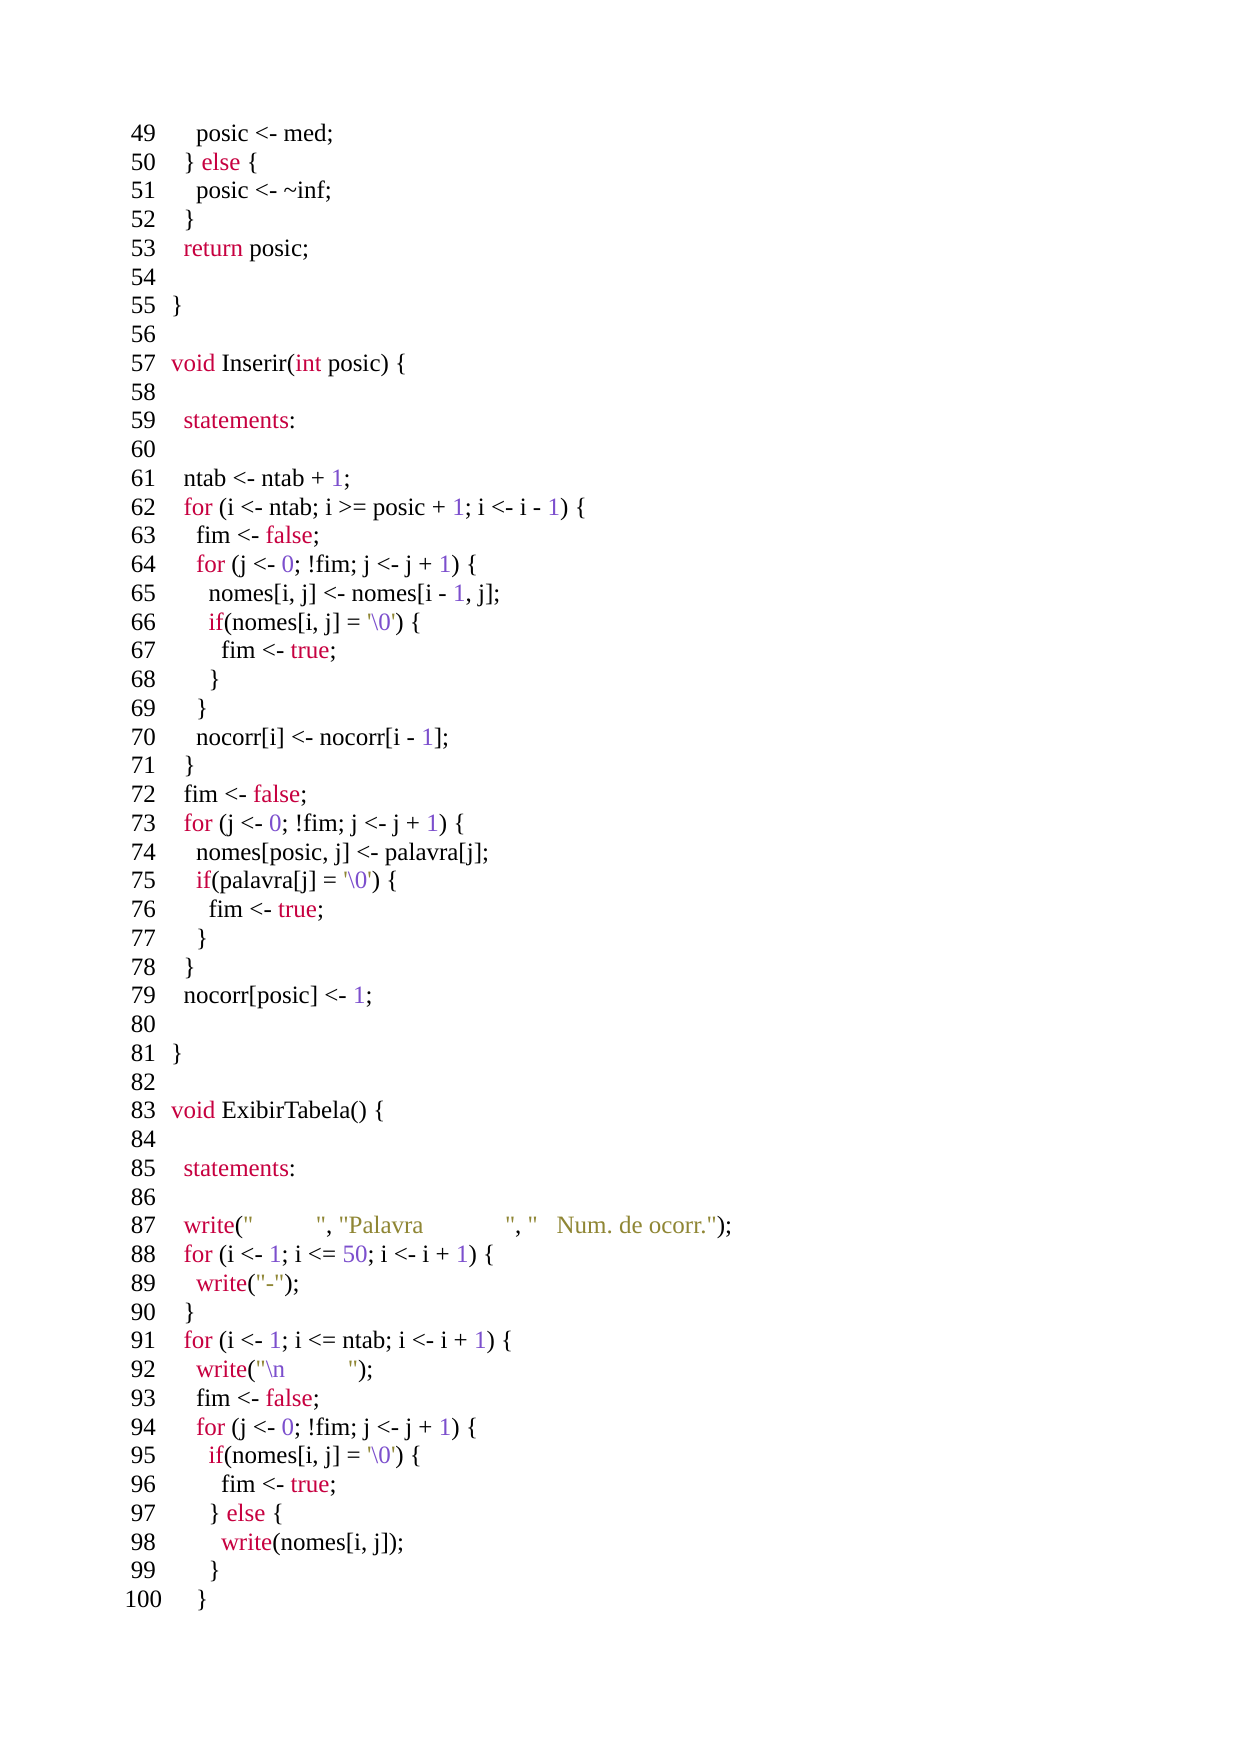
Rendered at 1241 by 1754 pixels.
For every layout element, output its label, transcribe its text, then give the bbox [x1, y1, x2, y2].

table_cell void ExibirTabela() { [171, 1096, 1122, 1124]
table_cell [171, 434, 1122, 463]
table_cell for (j <- 0; !fim; j <- j + 1) { [171, 549, 1122, 578]
table_cell 54 [118, 262, 171, 291]
table_cell 74 [118, 837, 171, 866]
table_cell 59 [118, 406, 171, 434]
table_cell statements: [171, 1153, 1122, 1182]
table_cell 66 [118, 607, 171, 636]
table_cell [171, 1124, 1122, 1153]
table_cell 99 [118, 1556, 171, 1584]
table_cell 96 [118, 1469, 171, 1498]
table_cell 51 [118, 176, 171, 204]
table_cell 86 [118, 1182, 171, 1211]
table_cell 57 [118, 348, 171, 377]
table_cell 67 [118, 636, 171, 664]
table_cell 73 [118, 808, 171, 837]
table_cell 95 [118, 1441, 171, 1469]
table_cell write(" ", "Palavra ", " Num. de ocorr."); [171, 1211, 1122, 1239]
table_cell ntab <- ntab + 1; [171, 463, 1122, 492]
table_cell 81 [118, 1038, 171, 1067]
table_cell 71 [118, 751, 171, 779]
table_cell for (i <- ntab; i >= posic + 1; i <- i - 1) { [171, 492, 1122, 521]
table_cell 53 [118, 233, 171, 262]
table_cell 61 [118, 463, 171, 492]
table_cell 79 [118, 981, 171, 1009]
table_cell 58 [118, 377, 171, 406]
table_cell [171, 319, 1122, 348]
table_cell for (i <- 1; i <= 50; i <- i + 1) { [171, 1239, 1122, 1268]
table_cell 65 [118, 578, 171, 607]
table_cell 98 [118, 1527, 171, 1556]
table_cell fim <- false; [171, 521, 1122, 549]
table_cell nocorr[i] <- nocorr[i - 1]; [171, 722, 1122, 751]
table_cell posic <- med; [171, 118, 1122, 147]
table_cell if(nomes[i, j] = '\0') { [171, 1441, 1122, 1469]
table_cell 60 [118, 434, 171, 463]
table_cell fim <- false; [171, 1383, 1122, 1412]
table_cell [171, 377, 1122, 406]
table_cell 55 [118, 291, 171, 319]
table_cell nomes[i, j] <- nomes[i - 1, j]; [171, 578, 1122, 607]
table_cell 69 [118, 693, 171, 722]
table_cell fim <- true; [171, 1469, 1122, 1498]
table_cell nocorr[posic] <- 1; [171, 981, 1122, 1009]
table_cell 64 [118, 549, 171, 578]
table_cell for (j <- 0; !fim; j <- j + 1) { [171, 808, 1122, 837]
table_cell } [171, 952, 1122, 981]
table_cell 76 [118, 894, 171, 923]
table_cell 77 [118, 923, 171, 952]
table_cell fim <- true; [171, 894, 1122, 923]
table_cell fim <- false; [171, 779, 1122, 808]
table_cell 97 [118, 1498, 171, 1527]
table_cell [171, 1067, 1122, 1096]
table_cell } [171, 1584, 1122, 1613]
table_cell 72 [118, 779, 171, 808]
table_cell [171, 262, 1122, 291]
table_cell 62 [118, 492, 171, 521]
table_cell } [171, 664, 1122, 693]
table_cell 49 [118, 118, 171, 147]
table_cell 52 [118, 204, 171, 233]
table_cell 84 [118, 1124, 171, 1153]
table_cell fim <- true; [171, 636, 1122, 664]
table_cell if(nomes[i, j] = '\0') { [171, 607, 1122, 636]
table_cell 82 [118, 1067, 171, 1096]
table_cell write("\n "); [171, 1354, 1122, 1383]
table_cell void Inserir(int posic) { [171, 348, 1122, 377]
table_cell return posic; [171, 233, 1122, 262]
table_cell } [171, 923, 1122, 952]
table_cell [171, 1009, 1122, 1038]
table_cell 92 [118, 1354, 171, 1383]
table_cell 85 [118, 1153, 171, 1182]
table_cell } [171, 1038, 1122, 1067]
table_cell 75 [118, 866, 171, 894]
table_cell write("-"); [171, 1268, 1122, 1297]
table_cell for (i <- 1; i <= ntab; i <- i + 1) { [171, 1326, 1122, 1354]
table_cell 89 [118, 1268, 171, 1297]
table_cell } else { [171, 1498, 1122, 1527]
table_cell 90 [118, 1297, 171, 1326]
table_cell 70 [118, 722, 171, 751]
table_cell } [171, 291, 1122, 319]
table_cell posic <- ~inf; [171, 176, 1122, 204]
table_cell 56 [118, 319, 171, 348]
table_cell 50 [118, 147, 171, 176]
table_cell if(palavra[j] = '\0') { [171, 866, 1122, 894]
table_cell 78 [118, 952, 171, 981]
table_cell for (j <- 0; !fim; j <- j + 1) { [171, 1412, 1122, 1441]
table_cell [171, 1182, 1122, 1211]
table_cell 91 [118, 1326, 171, 1354]
table_cell 88 [118, 1239, 171, 1268]
table_cell } [171, 751, 1122, 779]
table_cell 83 [118, 1096, 171, 1124]
table_cell } [171, 204, 1122, 233]
table_cell 94 [118, 1412, 171, 1441]
table_cell } else { [171, 147, 1122, 176]
table_cell statements: [171, 406, 1122, 434]
table_cell 100 [118, 1584, 171, 1613]
table_cell } [171, 693, 1122, 722]
table_cell nomes[posic, j] <- palavra[j]; [171, 837, 1122, 866]
table_cell } [171, 1556, 1122, 1584]
table_cell 63 [118, 521, 171, 549]
table_cell 68 [118, 664, 171, 693]
table_cell 93 [118, 1383, 171, 1412]
table_cell write(nomes[i, j]); [171, 1527, 1122, 1556]
table_cell 87 [118, 1211, 171, 1239]
table_cell } [171, 1297, 1122, 1326]
table_cell 80 [118, 1009, 171, 1038]
